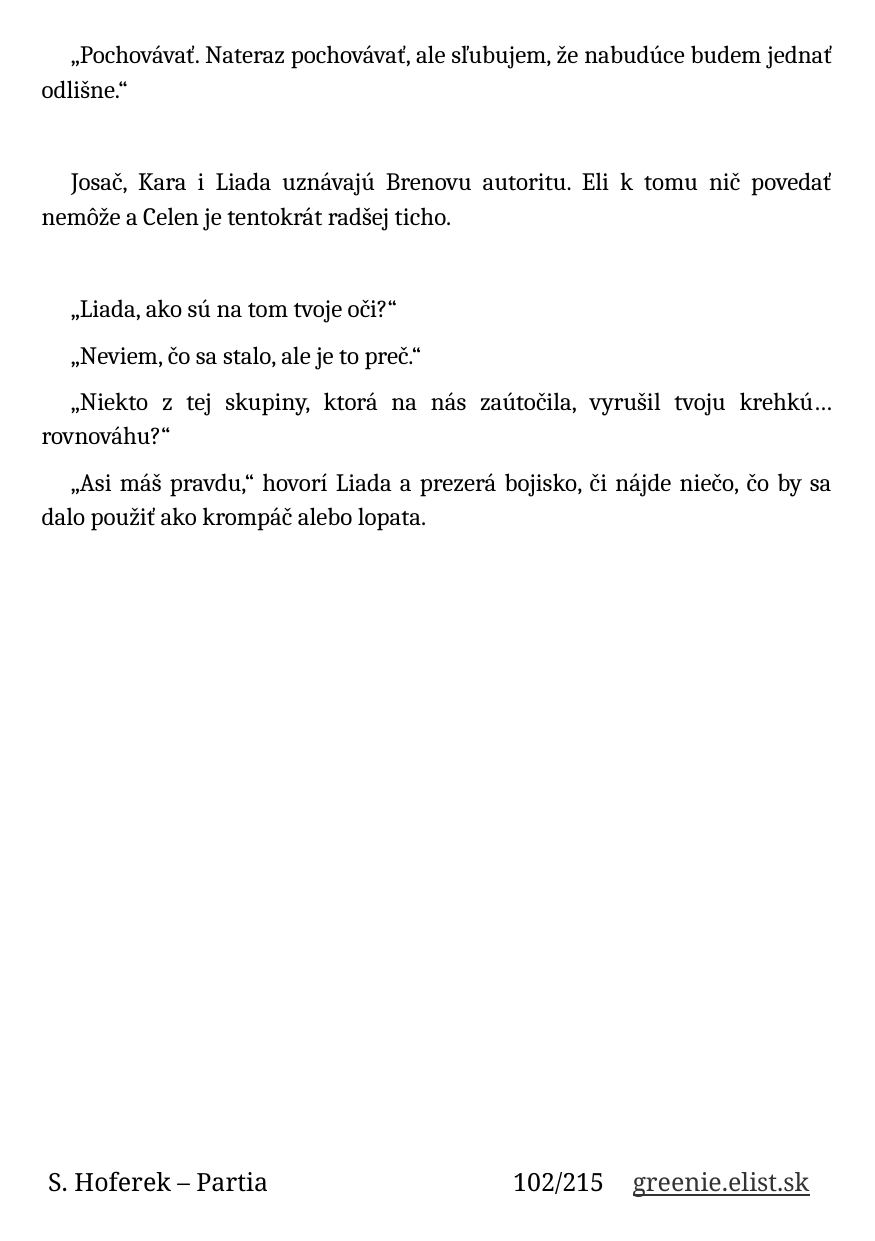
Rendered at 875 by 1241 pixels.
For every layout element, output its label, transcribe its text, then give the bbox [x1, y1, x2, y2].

text „Neviem, čo sa stalo, ale je to preč.“ [41, 342, 833, 370]
text „Pochovávať. Nateraz pochovávať, ale sľubujem, že nabudúce budem jednať odlišne.“ [41, 41, 833, 104]
text „Asi máš pravdu,“ hovorí Liada a prezerá bojisko, či nájde niečo, čo by sa dalo použiť ako krompáč alebo lopata. [41, 468, 833, 532]
text Josač, Kara i Liada uznávajú Brenovu autoritu. Eli k tomu nič povedať nemôže a Celen je tentokrát radšej ticho. [41, 168, 833, 232]
text „Niekto z tej skupiny, ktorá na nás zaútočila, vyrušil tvoju krehkú… rovnováhu?“ [41, 388, 833, 451]
text „Liada, ako sú na tom tvoje oči?“ [41, 295, 833, 324]
